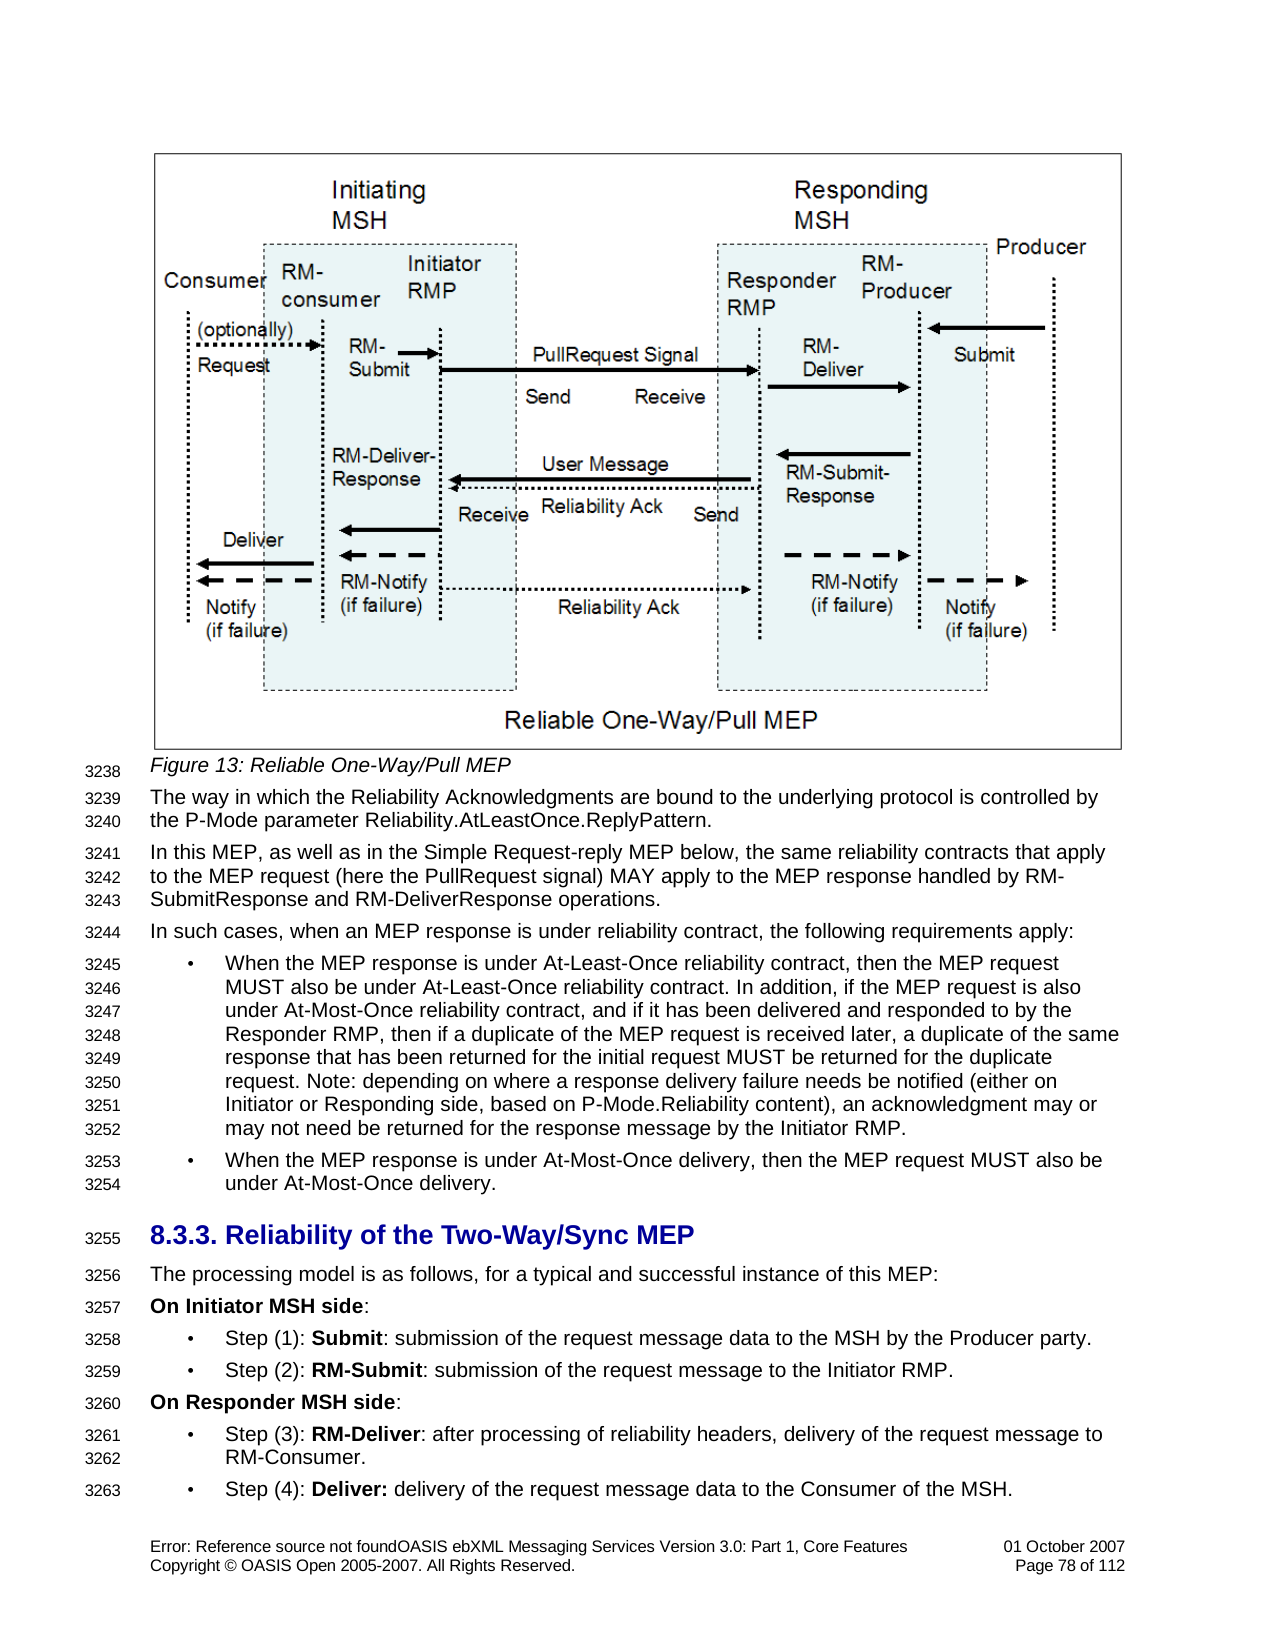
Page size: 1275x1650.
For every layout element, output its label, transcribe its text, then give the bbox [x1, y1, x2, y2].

text In such cases, when an MEP response is under reliability contract, the following requirements apply: [150, 920, 1125, 943]
text In this MEP, as well as in the Simple Request-reply MEP below, the same reliability contracts that apply to the MEP request (here the PullRequest signal) MAY apply to the MEP response handled by RM-SubmitResponse and RM-DeliverResponse operations. [150, 841, 1125, 911]
list Step (2): RM-Submit: submission of the request message to the Initiator RMP. [187, 1358, 1125, 1382]
text On Initiator MSH side: [150, 1295, 1125, 1318]
picture [150, 150, 1125, 754]
subtitle Figure 13: Reliable One-Way/Pull MEP [150, 754, 1125, 777]
text On Responder MSH side: [150, 1390, 1125, 1414]
list Step (1): Submit: submission of the request message data to the MSH by the Producer party. [187, 1327, 1125, 1350]
list When the MEP response is under At-Most-Once delivery, then the MEP request MUST also be under At-Most-Once delivery. [187, 1148, 1125, 1195]
list When the MEP response is under At-Least-Once reliability contract, then the MEP request MUST also be under At-Least-Once reliability contract. In addition, if the MEP request is also under At-Most-Once reliability contract, and if it has been delivered and responded to by the Responder RMP, then if a duplicate of the MEP request is received later, a duplicate of the same response that has been returned for the initial request MUST be returned for the duplicate request. Note: depending on where a response delivery failure needs be notified (either on Initiator or Responding side, based on P-Mode.Reliability content), an acknowledgment may or may not need be returned for the response message by the Initiator RMP. [187, 952, 1125, 1140]
list Step (4): Deliver: delivery of the request message data to the Consumer of the MSH. [187, 1478, 1125, 1501]
text The way in which the Reliability Acknowledgments are bound to the underlying protocol is controlled by the P-Mode parameter Reliability.AtLeastOnce.ReplyPattern. [150, 785, 1125, 832]
text The processing model is as follows, for a typical and successful instance of this MEP: [150, 1263, 1125, 1286]
subtitle Reliability of the Two-Way/Sync MEP [150, 1220, 1125, 1250]
list Step (3): RM-Deliver: after processing of reliability headers, delivery of the request message to RM-Consumer. [187, 1422, 1125, 1469]
